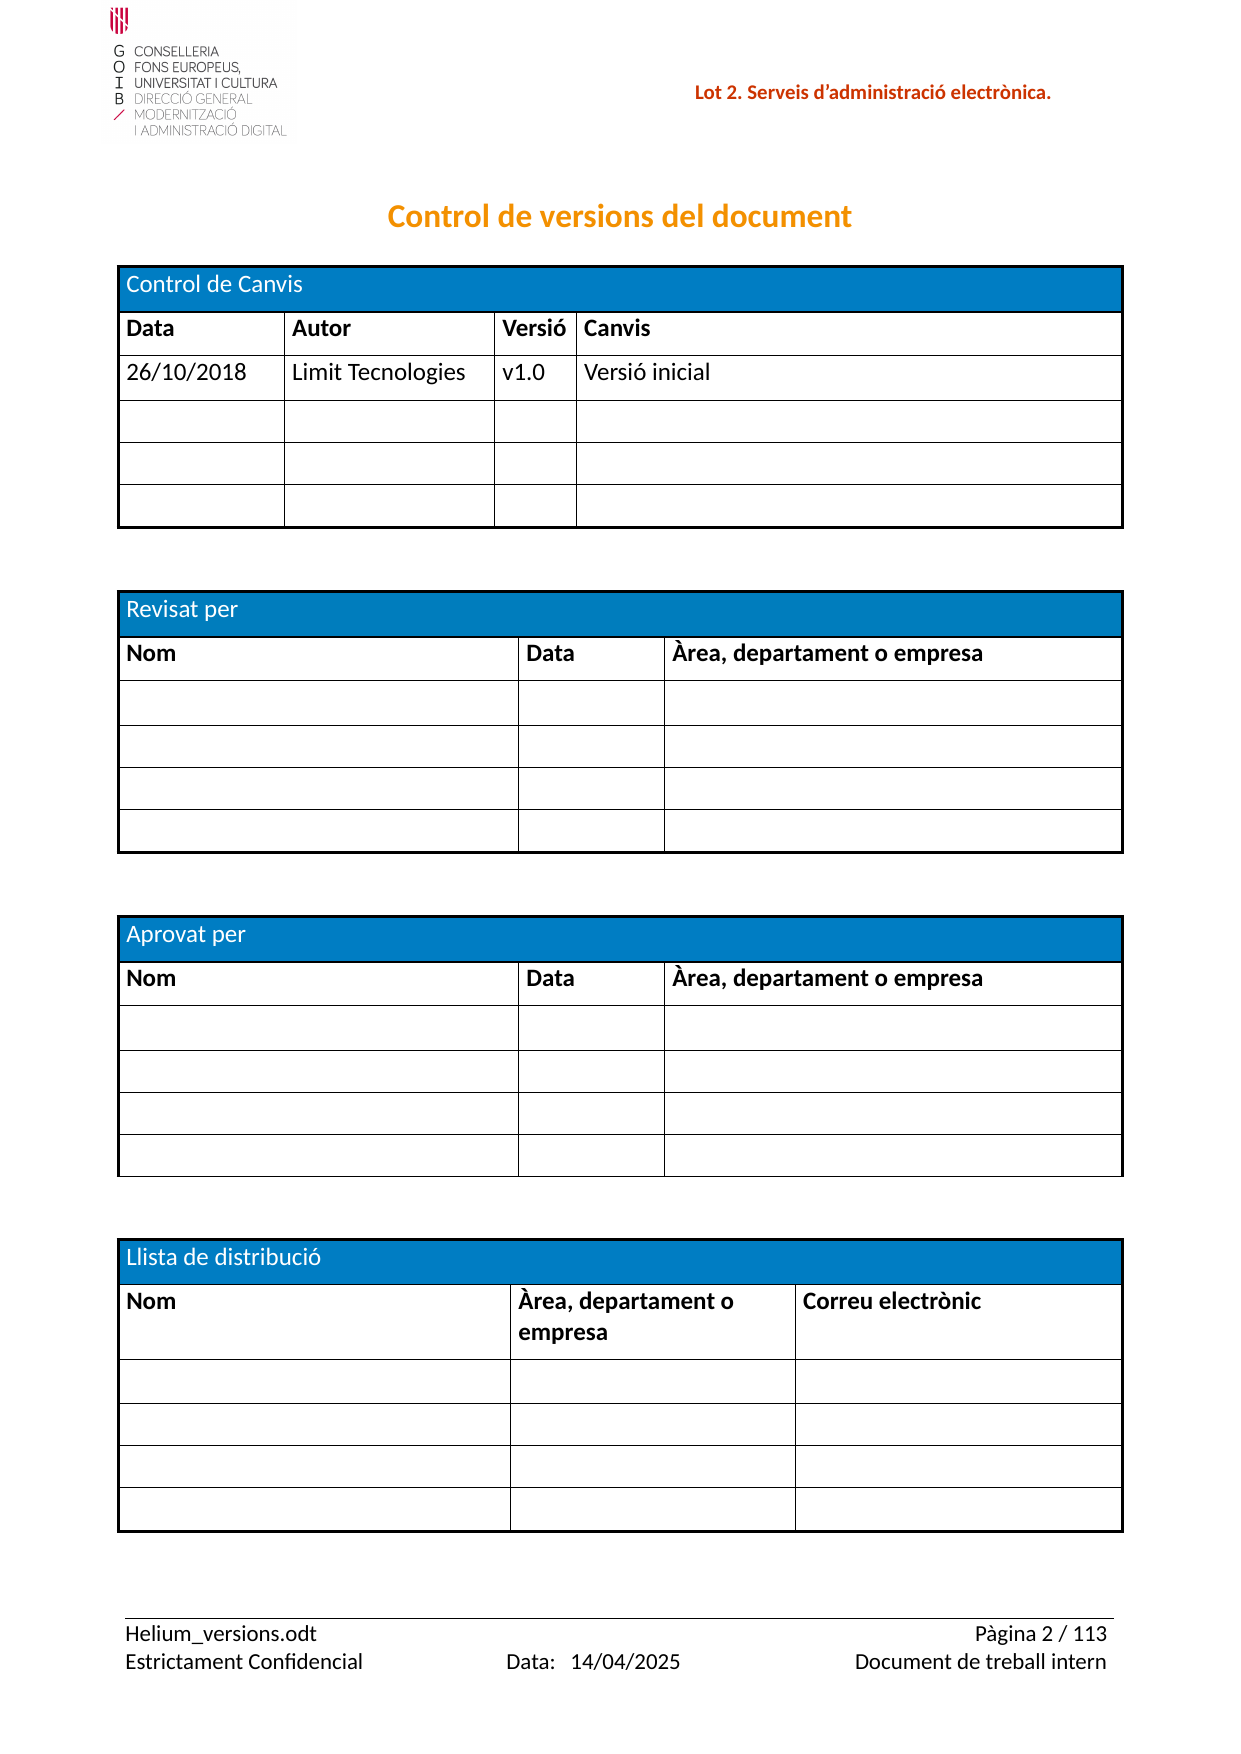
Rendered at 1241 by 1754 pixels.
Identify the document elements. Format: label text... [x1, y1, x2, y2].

table_cell [519, 681, 664, 724]
table_cell Àrea, departament o empresa [511, 1285, 795, 1359]
table_cell [120, 443, 284, 484]
table_cell [285, 443, 494, 484]
table_cell [120, 401, 284, 442]
table_cell [120, 681, 518, 724]
table_cell [519, 810, 664, 851]
table_cell Nom [120, 1285, 510, 1359]
table_cell [120, 1051, 518, 1092]
table_cell [120, 1135, 518, 1176]
table_cell [511, 1404, 795, 1445]
table_cell [120, 1006, 518, 1049]
table_cell [120, 768, 518, 809]
table_cell [120, 1360, 510, 1403]
table_cell [796, 1446, 1121, 1487]
table_cell Versió [495, 313, 576, 355]
table_header Revisat per [120, 593, 1121, 636]
table_cell [285, 485, 494, 526]
table_cell Àrea, departament o empresa [665, 638, 1121, 680]
table_cell Data [120, 313, 284, 355]
table_cell Nom [120, 963, 518, 1005]
table_cell [120, 1093, 518, 1134]
table_cell [665, 1093, 1121, 1134]
table_header Aprovat per [120, 918, 1121, 961]
table_cell [511, 1488, 795, 1529]
table_cell [120, 726, 518, 767]
table_cell [577, 485, 1121, 526]
table_cell [120, 1446, 510, 1487]
table_cell [120, 1488, 510, 1529]
table_header Llista de distribució [120, 1241, 1121, 1284]
table_cell Canvis [577, 313, 1121, 355]
table_cell v1.0 [495, 356, 576, 399]
table_cell [120, 1404, 510, 1445]
table_cell [665, 810, 1121, 851]
table_cell [577, 401, 1121, 442]
table_cell [285, 401, 494, 442]
table_cell [796, 1360, 1121, 1403]
table_cell [665, 1051, 1121, 1092]
table_cell [495, 485, 576, 526]
table_cell [665, 768, 1121, 809]
table_cell [665, 681, 1121, 724]
table_cell [665, 726, 1121, 767]
subtitle Control de versions del document [118, 195, 1122, 236]
table_cell [665, 1135, 1121, 1176]
table_cell Nom [120, 638, 518, 680]
table_cell Data [519, 638, 664, 680]
table_cell [519, 1135, 664, 1176]
picture [100, 0, 297, 144]
table_cell [519, 768, 664, 809]
table_cell [120, 485, 284, 526]
table_cell Autor [285, 313, 494, 355]
table_header Control de Canvis [120, 268, 1121, 311]
table_cell [519, 1093, 664, 1134]
table_cell [519, 1051, 664, 1092]
table_cell Versió inicial [577, 356, 1121, 399]
table_cell [577, 443, 1121, 484]
table_cell [495, 401, 576, 442]
table_cell [519, 1006, 664, 1049]
table_cell [796, 1404, 1121, 1445]
table_cell Limit Tecnologies [285, 356, 494, 399]
table_cell [796, 1488, 1121, 1529]
table_cell [665, 1006, 1121, 1049]
table_cell Data [519, 963, 664, 1005]
table_cell [519, 726, 664, 767]
table_cell [511, 1360, 795, 1403]
table_cell [511, 1446, 795, 1487]
table_cell 26/10/2018 [120, 356, 284, 399]
table_cell Àrea, departament o empresa [665, 963, 1121, 1005]
table_cell [120, 810, 518, 851]
table_cell Correu electrònic [796, 1285, 1121, 1359]
table_cell [495, 443, 576, 484]
